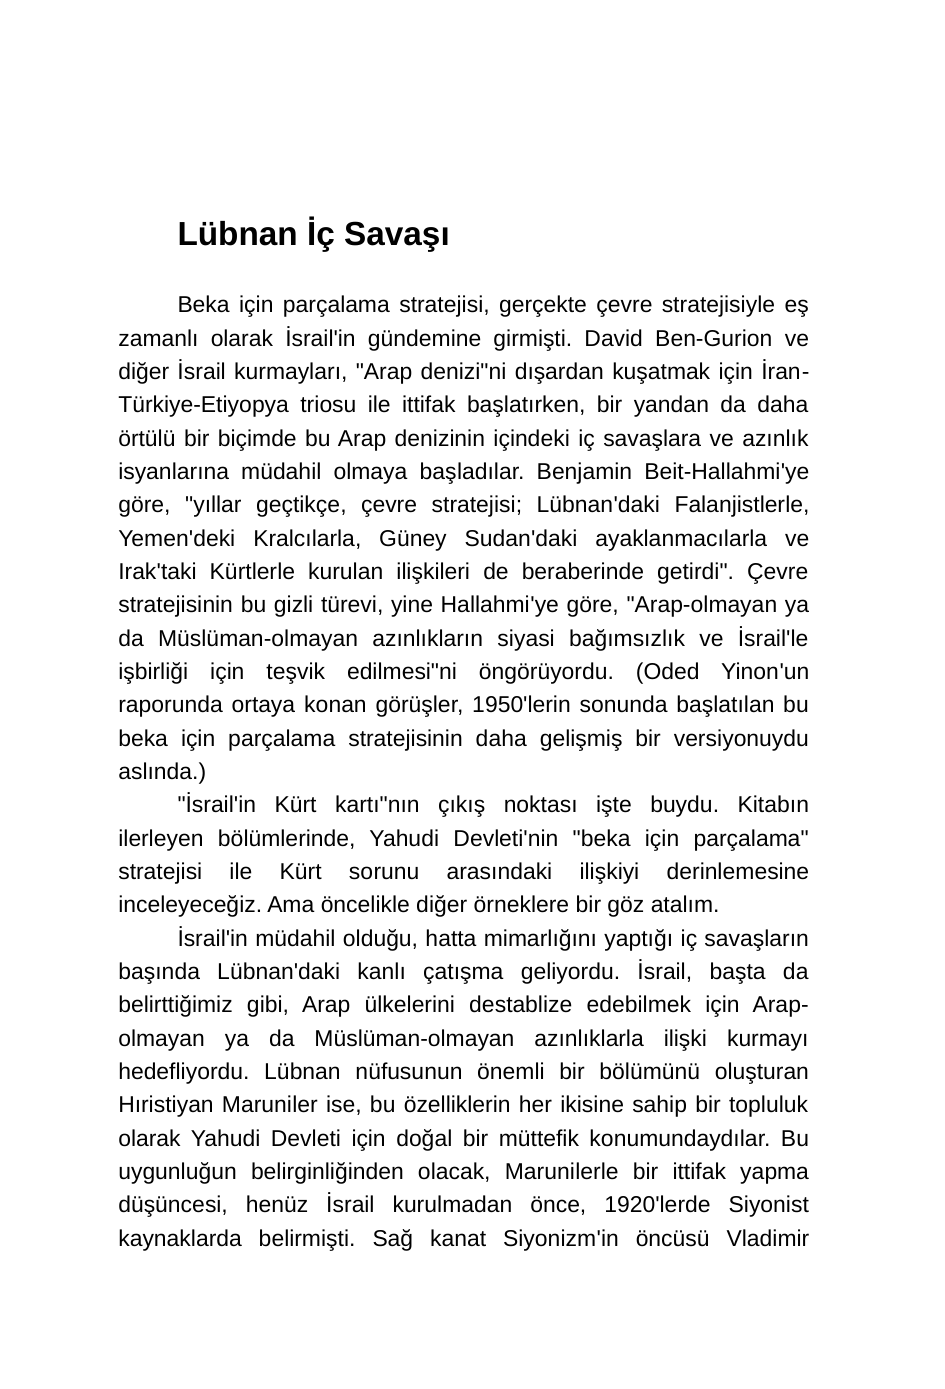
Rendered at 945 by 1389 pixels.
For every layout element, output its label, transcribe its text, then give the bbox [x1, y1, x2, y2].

text Beka için parçalama stratejisi, gerçekte çevre stratejisiyle eş zamanlı olarak İsrail'in gündemine girmişti. David Ben-Gurion ve diğer İsrail kurmayları, "Arap denizi"ni dışardan kuşatmak için İran-Türkiye-Etiyopya triosu ile ittifak başlatırken, bir yandan da daha örtülü bir biçimde bu Arap denizinin içindeki iç savaşlara ve azınlık isyanlarına müdahil olmaya baş­ladılar. Benjamin Beit-Hallahmi'ye göre, "yıllar geçtikçe, çevre stratejisi; Lübnan'daki Falanjistlerle, Yemen'deki Kralcılarla, Güney Sudan'daki ayaklanmacılarla ve Irak'taki Kürtlerle kurulan ilişkileri de beraberinde getirdi". Çevre stratejisinin bu gizli türevi, yine Hallahmi'ye göre, "Arap-olmayan ya da Müslüman-olmayan azınlıkların siyasi bağımsızlık ve İsrail'le işbirliği için teşvik edilmesi"ni öngörüyordu. (Oded Yinon'un raporunda ortaya ko­nan görüşler, 1950'lerin sonunda başlatılan bu beka için parçalama stratejisinin daha gelişmiş bir versiyonuydu aslında.) [118, 286, 809, 786]
text "İsrail'in Kürt kartı"nın çıkış noktası işte buydu. Kitabın ilerleyen bö­lümlerinde, Yahudi Devleti'nin "beka için parçalama" stratejisi ile Kürt so­runu arasındaki ilişkiyi derinlemesine inceleyeceğiz. Ama öncelikle diğer ör­neklere bir göz atalım. [118, 786, 809, 919]
text Lübnan İç Savaşı [118, 214, 809, 253]
text İsrail'in müdahil olduğu, hatta mimarlığını yaptığı iç savaşların ba­şında Lübnan'daki kanlı çatışma geliyordu. İsrail, başta da belirttiğimiz gibi, Arap ülkelerini destablize edebilmek için Arap-olmayan ya da Müslüman-olmayan azınlıklarla ilişki kurmayı hedefliyordu. Lübnan nüfusunun önemli bir bölümünü oluşturan Hıristiyan Maruniler ise, bu özelliklerin her ikisine sahip bir topluluk olarak Yahudi Devleti için doğal bir müttefik konumundaydılar. Bu uygunluğun belirginliğinden olacak, Marunilerle bir ittifak yapma düşüncesi, henüz İsrail kurulmadan önce, 1920'lerde Siyonist kaynaklarda belirmişti. Sağ kanat Siyonizm'in öncüsü Vladimir [118, 919, 809, 1253]
